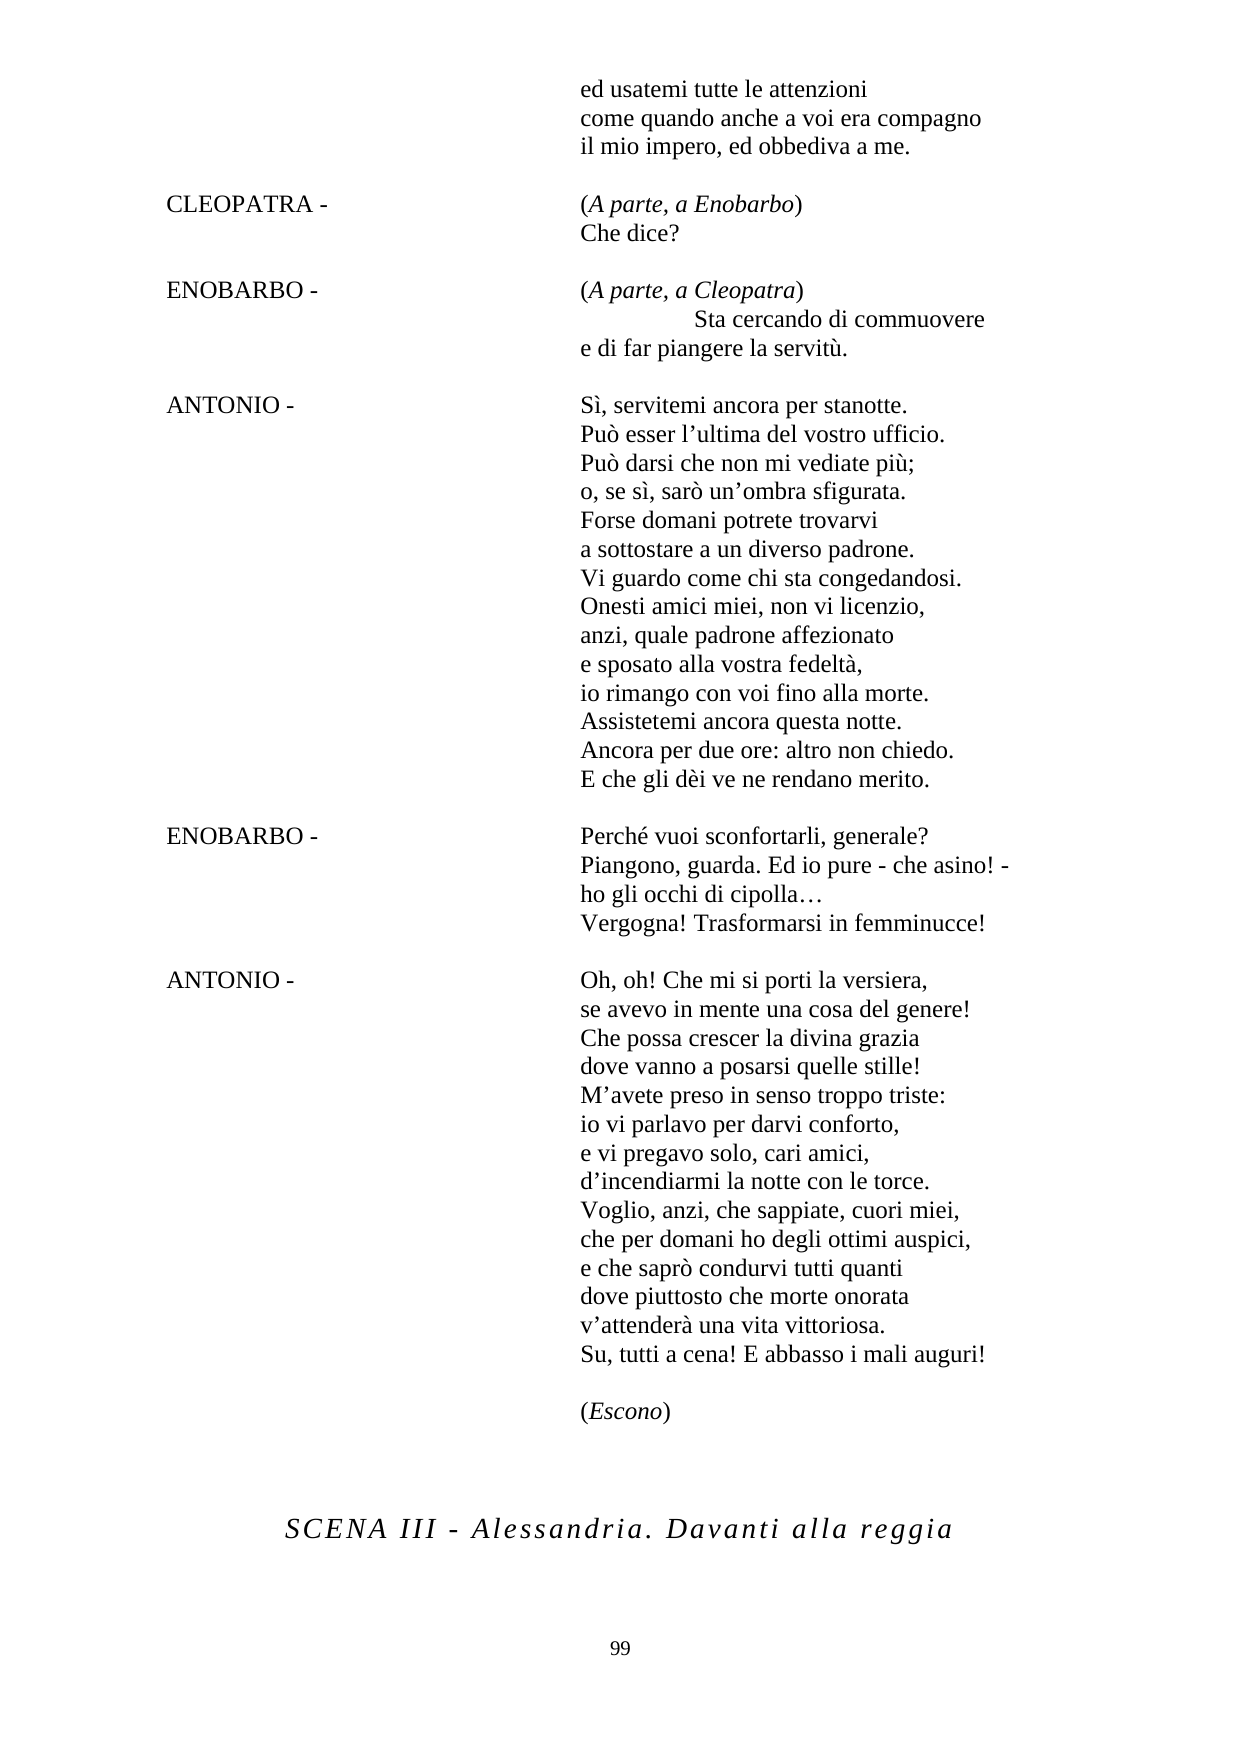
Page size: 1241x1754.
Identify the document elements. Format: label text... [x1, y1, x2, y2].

table_cell ANTONIO - [159, 965, 573, 1396]
table_cell ANTONIO - [159, 390, 573, 821]
table_cell [159, 74, 573, 189]
table_cell (A parte, a Enobarbo) Che dice? [573, 189, 1082, 275]
table_cell CLEOPATRA - [159, 189, 573, 275]
table_cell ENOBARBO - [159, 821, 573, 965]
table_cell (A parte, a Cleopatra) Sta cercando di commuovere e di far piangere la servitù. [573, 275, 1082, 390]
table_cell Oh, oh! Che mi si porti la versiera, se avevo in mente una cosa del genere! Che possa crescer la divina grazia dove vanno a posarsi quelle stille! M’avete preso in senso troppo triste: io vi parlavo per darvi conforto, e vi pregavo solo, cari amici, d’incendiarmi la notte con le torce. Voglio, anzi, che sappiate, cuori miei, che per domani ho degli ottimi auspici, e che saprò condurvi tutti quanti dove piuttosto che morte onorata v’attenderà una vita vittoriosa. Su, tutti a cena! E abbasso i mali auguri! [573, 965, 1082, 1396]
table_cell Perché vuoi sconfortarli, generale? Piangono, guarda. Ed io pure - che asino! - ho gli occhi di cipolla… Vergogna! Trasformarsi in femminucce! [573, 821, 1082, 965]
table_cell ENOBARBO - [159, 275, 573, 390]
table_cell Sì, servitemi ancora per stanotte. Può esser l’ultima del vostro ufficio. Può darsi che non mi vediate più; o, se sì, sarò un’ombra sfigurata. Forse domani potrete trovarvi a sottostare a un diverso padrone. Vi guardo come chi sta congedandosi. Onesti amici miei, non vi licenzio, anzi, quale padrone affezionato e sposato alla vostra fedeltà, io rimango con voi fino alla morte. Assistetemi ancora questa notte. Ancora per due ore: altro non chiedo. E che gli dèi ve ne rendano merito. [573, 390, 1082, 821]
table_cell ed usatemi tutte le attenzioni come quando anche a voi era compagno il mio impero, ed obbediva a me. [573, 74, 1082, 189]
table_cell [159, 1396, 573, 1425]
table_header SCENA III - Alessandria. Davanti alla reggia [159, 1511, 1082, 1612]
table_cell (Escono) [573, 1396, 1082, 1425]
